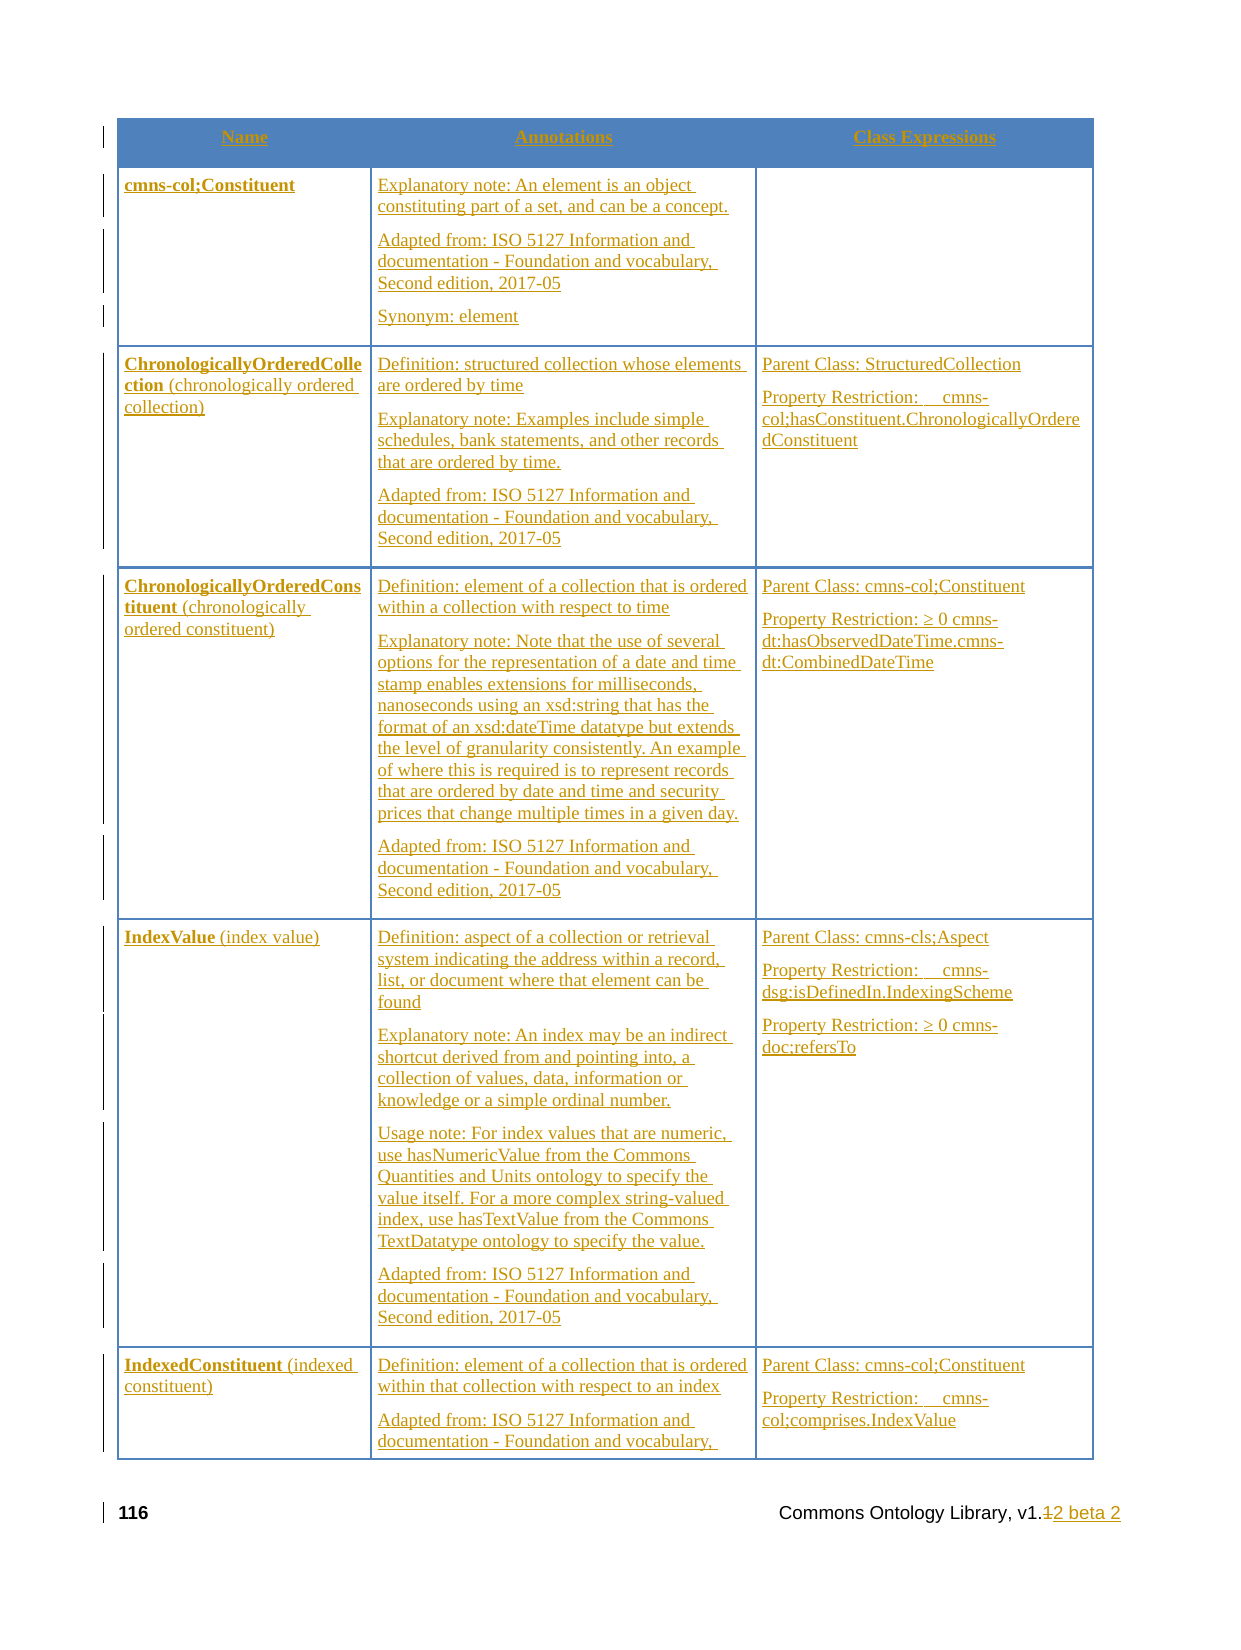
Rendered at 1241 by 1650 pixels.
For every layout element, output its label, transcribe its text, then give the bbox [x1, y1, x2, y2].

table_cell IndexValue (index value) [119, 920, 370, 1346]
table_cell Definition: element of a collection that is ordered within that collection with respect to an index Adapted from: ISO 5127 Information and documentation - Foundation and vocabulary, [372, 1348, 755, 1458]
table_cell IndexedConstituent (indexed constituent) [119, 1348, 370, 1458]
table_header Name [119, 120, 370, 166]
table_header Class Expressions [757, 120, 1092, 166]
table_cell Explanatory note: An element is an object constituting part of a set, and can be a concept. Adapted from: ISO 5127 Information and documentation - Foundation and vocabulary, Second edition, 2017-05 Synonym: element [372, 168, 755, 344]
table_cell [757, 168, 1092, 344]
table_header Annotations [372, 120, 755, 166]
table_cell Parent Class: StructuredCollection Property Restriction:  cmns-col;hasConstituent.ChronologicallyOrderedConstituent [757, 347, 1092, 566]
table_cell Definition: aspect of a collection or retrieval system indicating the address within a record, list, or document where that element can be found Explanatory note: An index may be an indirect shortcut derived from and pointing into, a collection of values, data, information or knowledge or a simple ordinal number. Usage note: For index values that are numeric, use hasNumericValue from the Commons Quantities and Units ontology to specify the value itself. For a more complex string-valued index, use hasTextValue from the Commons TextDatatype ontology to specify the value. Adapted from: ISO 5127 Information and documentation - Foundation and vocabulary, Second edition, 2017-05 [372, 920, 755, 1346]
table_cell Definition: structured collection whose elements are ordered by time Explanatory note: Examples include simple schedules, bank statements, and other records that are ordered by time. Adapted from: ISO 5127 Information and documentation - Foundation and vocabulary, Second edition, 2017-05 [372, 347, 755, 566]
table_cell Parent Class: cmns-col;Constituent Property Restriction: ≥ 0 cmns-dt:hasObservedDateTime.cmns-dt:CombinedDateTime [757, 569, 1092, 918]
table_cell Parent Class: cmns-cls;Aspect Property Restriction:  cmns-dsg:isDefinedIn.IndexingScheme Property Restriction: ≥ 0 cmns-doc;refersTo [757, 920, 1092, 1346]
table_cell ChronologicallyOrderedConstituent (chronologically ordered constituent) [119, 569, 370, 918]
table_cell Parent Class: cmns-col;Constituent Property Restriction:  cmns-col;comprises.IndexValue [757, 1348, 1092, 1458]
table_cell ChronologicallyOrderedCollection (chronologically ordered collection) [119, 347, 370, 566]
table_cell Definition: element of a collection that is ordered within a collection with respect to time Explanatory note: Note that the use of several options for the representation of a date and time stamp enables extensions for milliseconds, nanoseconds using an xsd:string that has the format of an xsd:dateTime datatype but extends the level of granularity consistently. An example of where this is required is to represent records that are ordered by date and time and security prices that change multiple times in a given day. Adapted from: ISO 5127 Information and documentation - Foundation and vocabulary, Second edition, 2017-05 [372, 569, 755, 918]
table_cell cmns-col;Constituent [119, 168, 370, 344]
